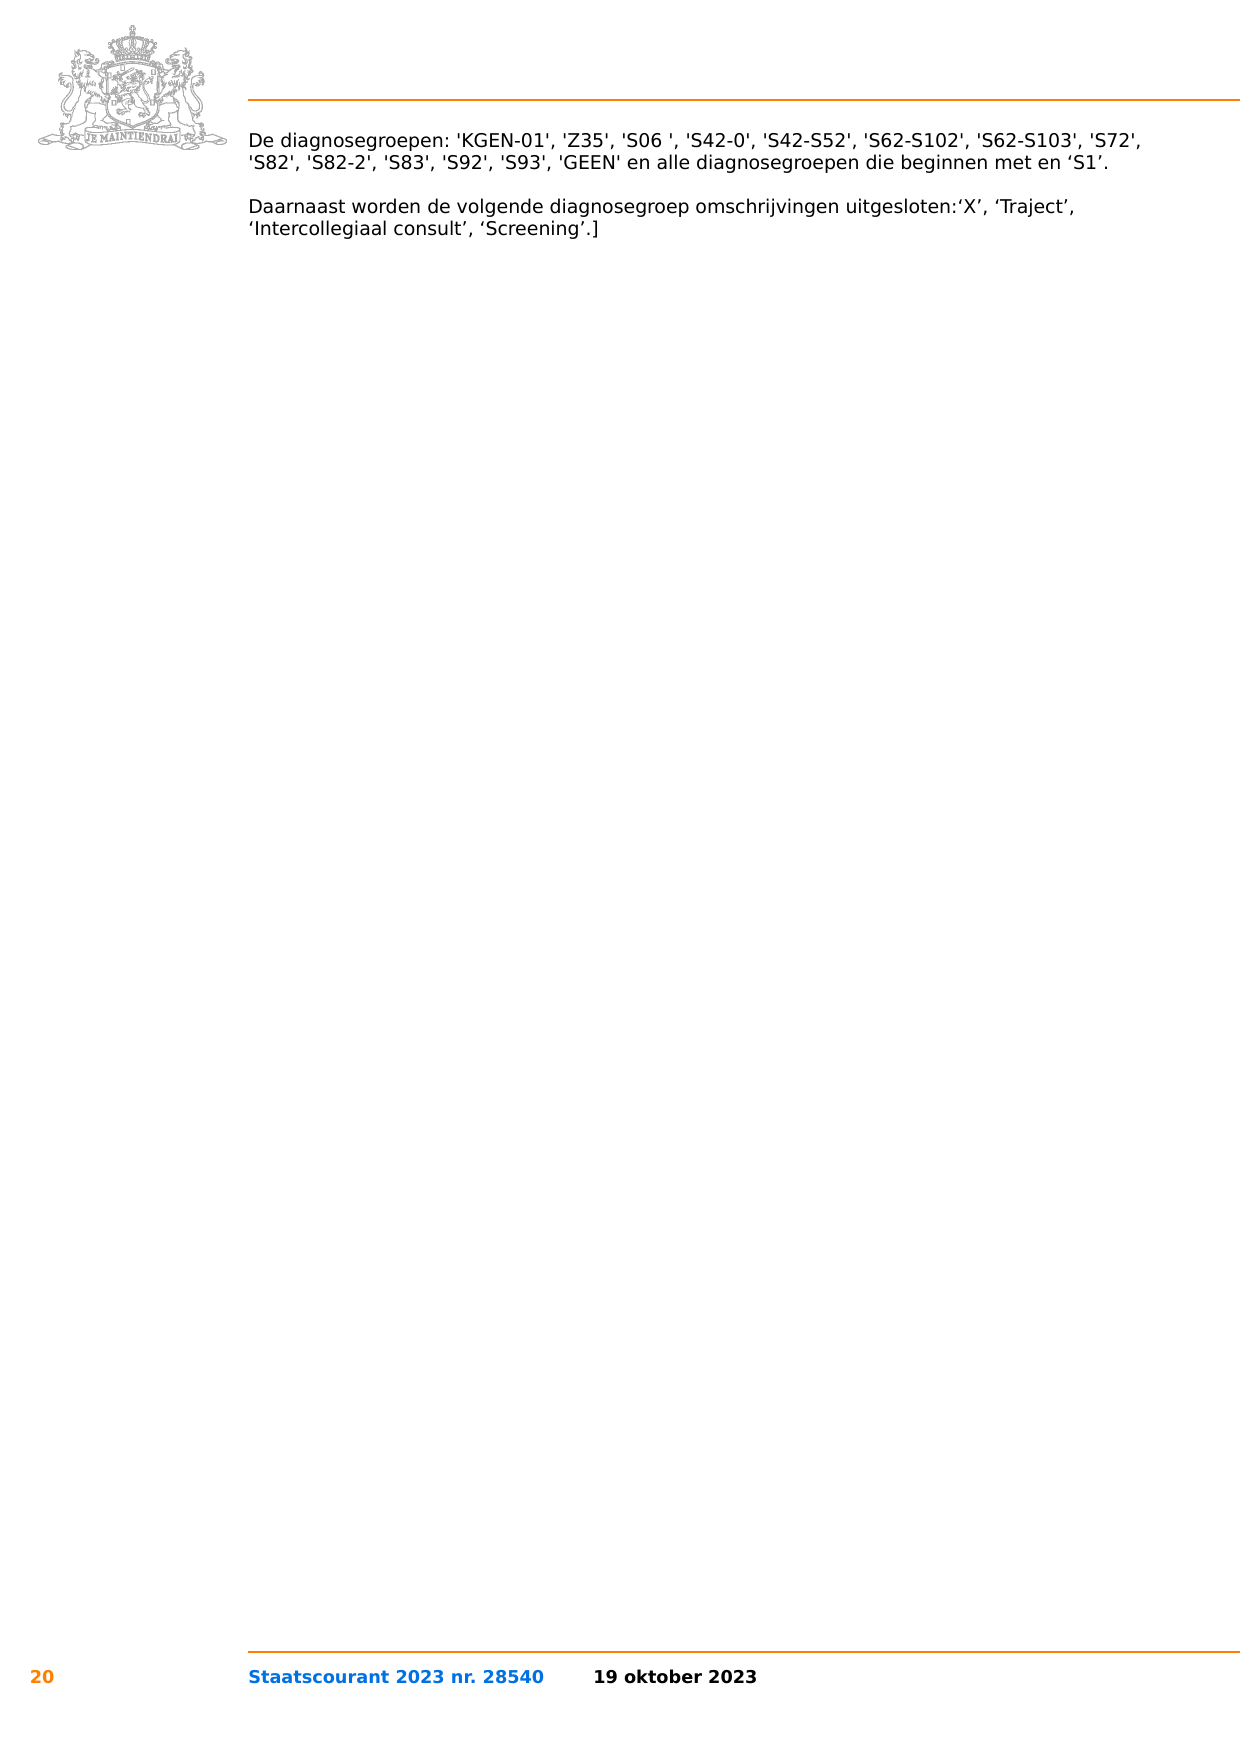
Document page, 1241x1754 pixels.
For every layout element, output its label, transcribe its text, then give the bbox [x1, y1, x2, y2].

text De diagnosegroepen: 'KGEN-01', 'Z35', 'S06 ', 'S42-0', 'S42-S52', 'S62-S102', 'S62-S103', 'S72', 'S82', 'S82-2', 'S83', 'S92', 'S93', 'GEEN' en alle diagnosegroepen die beginnen met en ‘S1’. [248, 130, 1163, 174]
picture [38, 25, 227, 150]
text Daarnaast worden de volgende diagnosegroep omschrijvingen uitgesloten:‘X’, ‘Traject’, ‘Intercollegiaal consult’, ‘Screening’.] [248, 196, 1163, 240]
